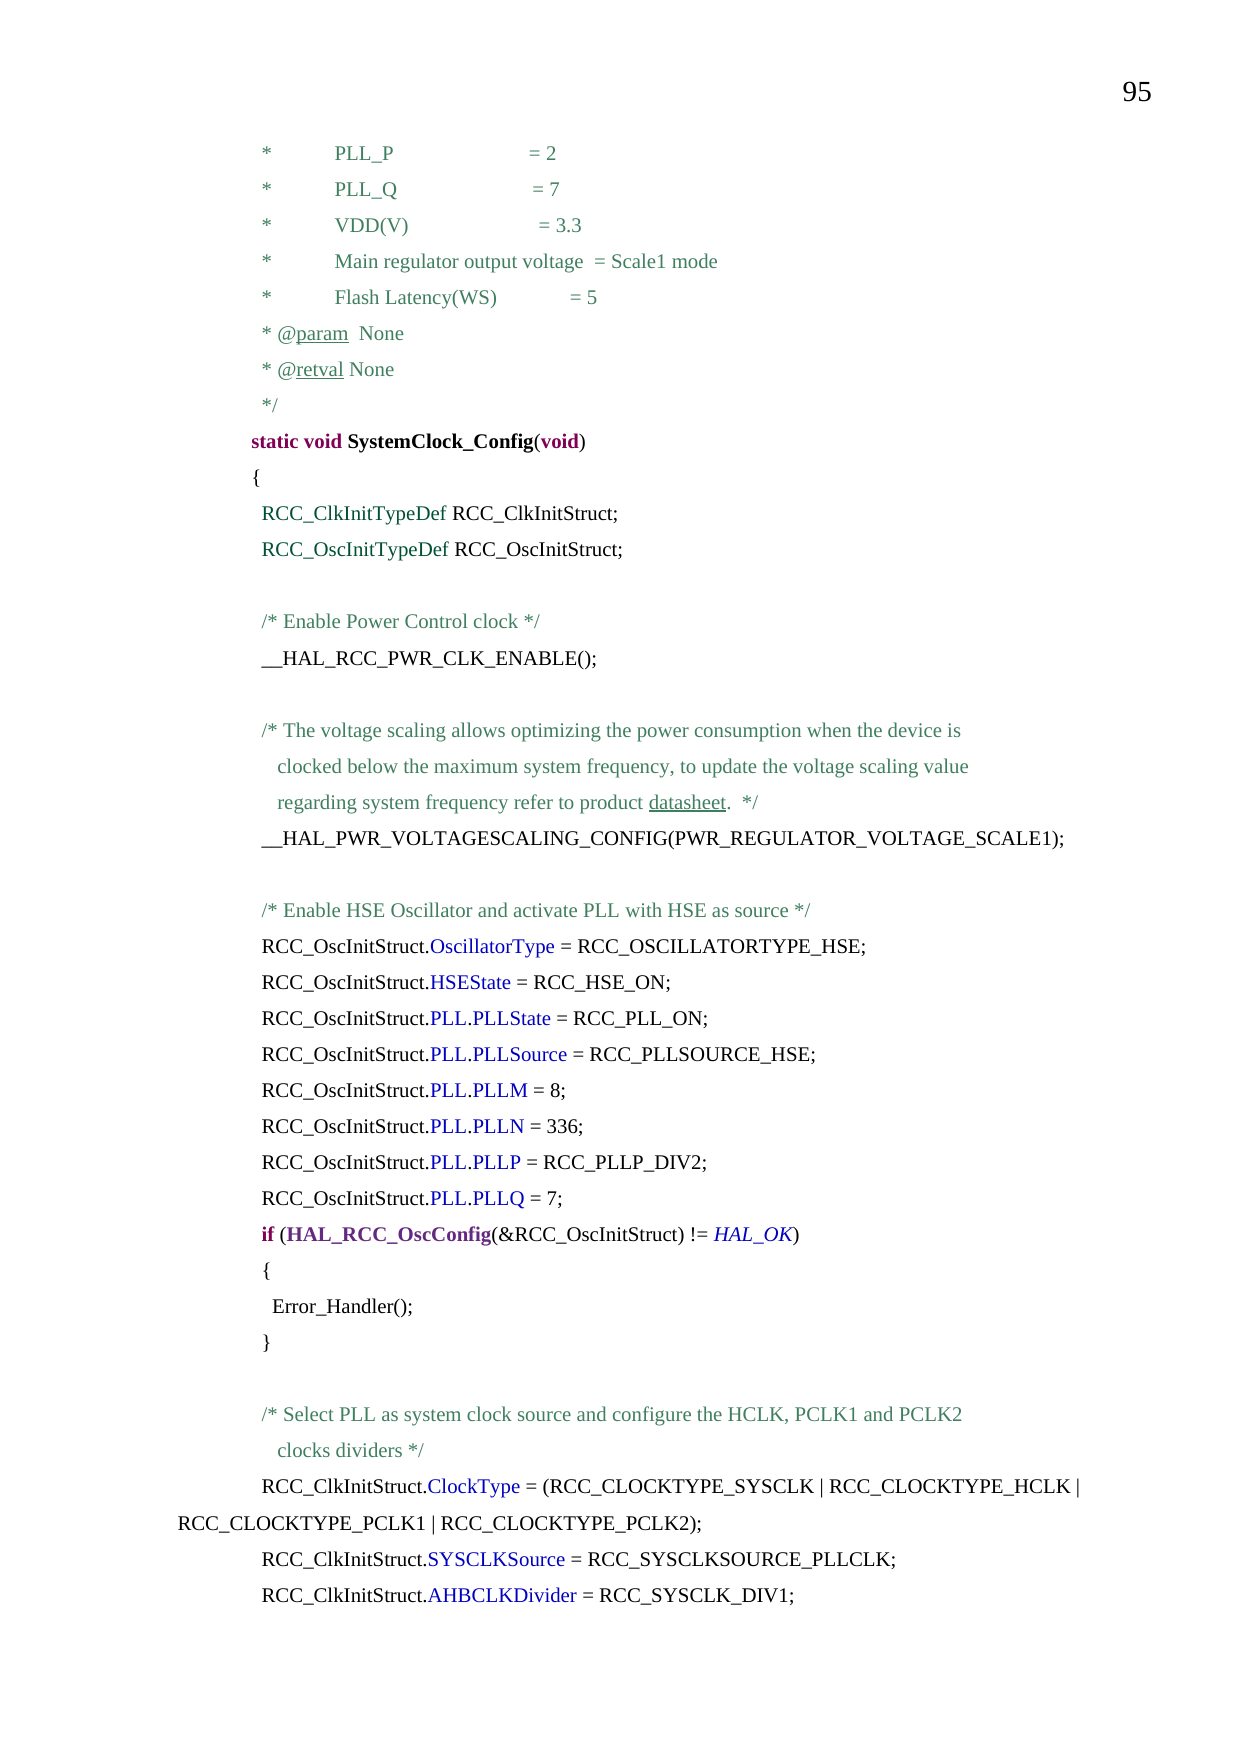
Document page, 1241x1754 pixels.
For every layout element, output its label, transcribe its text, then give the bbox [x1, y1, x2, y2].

text __HAL_RCC_PWR_CLK_ENABLE(); [177, 646, 1152, 669]
text * VDD(V) = 3.3 [177, 213, 1152, 237]
text static void SystemClock_Config(void) [177, 429, 1152, 453]
text RCC_OscInitStruct.PLL.PLLN = 336; [177, 1114, 1152, 1138]
text RCC_ClkInitTypeDef RCC_ClkInitStruct; [177, 501, 1152, 525]
text RCC_ClkInitStruct.ClockType = (RCC_CLOCKTYPE_SYSCLK | RCC_CLOCKTYPE_HCLK | RCC_CLOCKTYPE_PCLK1 | RCC_CLOCKTYPE_PCLK2); [177, 1474, 1152, 1534]
text RCC_OscInitStruct.PLL.PLLP = RCC_PLLP_DIV2; [177, 1150, 1152, 1174]
text RCC_OscInitTypeDef RCC_OscInitStruct; [177, 537, 1152, 561]
text __HAL_PWR_VOLTAGESCALING_CONFIG(PWR_REGULATOR_VOLTAGE_SCALE1); [177, 826, 1152, 850]
text if (HAL_RCC_OscConfig(&RCC_OscInitStruct) != HAL_OK) [177, 1222, 1152, 1246]
text * Main regulator output voltage = Scale1 mode [177, 249, 1152, 273]
text * PLL_Q = 7 [177, 177, 1152, 201]
text /* The voltage scaling allows optimizing the power consumption when the device is [177, 718, 1152, 742]
text RCC_ClkInitStruct.SYSCLKSource = RCC_SYSCLKSOURCE_PLLCLK; [177, 1547, 1152, 1571]
text RCC_OscInitStruct.PLL.PLLState = RCC_PLL_ON; [177, 1006, 1152, 1030]
text * Flash Latency(WS) = 5 [177, 285, 1152, 309]
text RCC_OscInitStruct.PLL.PLLQ = 7; [177, 1186, 1152, 1210]
text * @param None [177, 321, 1152, 345]
text RCC_ClkInitStruct.AHBCLKDivider = RCC_SYSCLK_DIV1; [177, 1583, 1152, 1607]
text RCC_OscInitStruct.OscillatorType = RCC_OSCILLATORTYPE_HSE; [177, 934, 1152, 958]
text regarding system frequency refer to product datasheet. */ [177, 790, 1152, 814]
text } [177, 1330, 1152, 1354]
text /* Select PLL as system clock source and configure the HCLK, PCLK1 and PCLK2 [177, 1402, 1152, 1426]
text clocks dividers */ [177, 1438, 1152, 1462]
text clocked below the maximum system frequency, to update the voltage scaling value [177, 754, 1152, 778]
text * @retval None [177, 357, 1152, 381]
text */ [177, 393, 1152, 417]
text { [177, 1258, 1152, 1282]
text RCC_OscInitStruct.HSEState = RCC_HSE_ON; [177, 970, 1152, 994]
text RCC_OscInitStruct.PLL.PLLSource = RCC_PLLSOURCE_HSE; [177, 1042, 1152, 1066]
text { [177, 465, 1152, 489]
text * PLL_P = 2 [177, 141, 1152, 165]
text Error_Handler(); [177, 1294, 1152, 1318]
text RCC_OscInitStruct.PLL.PLLM = 8; [177, 1078, 1152, 1102]
text /* Enable Power Control clock */ [177, 609, 1152, 633]
text /* Enable HSE Oscillator and activate PLL with HSE as source */ [177, 898, 1152, 922]
